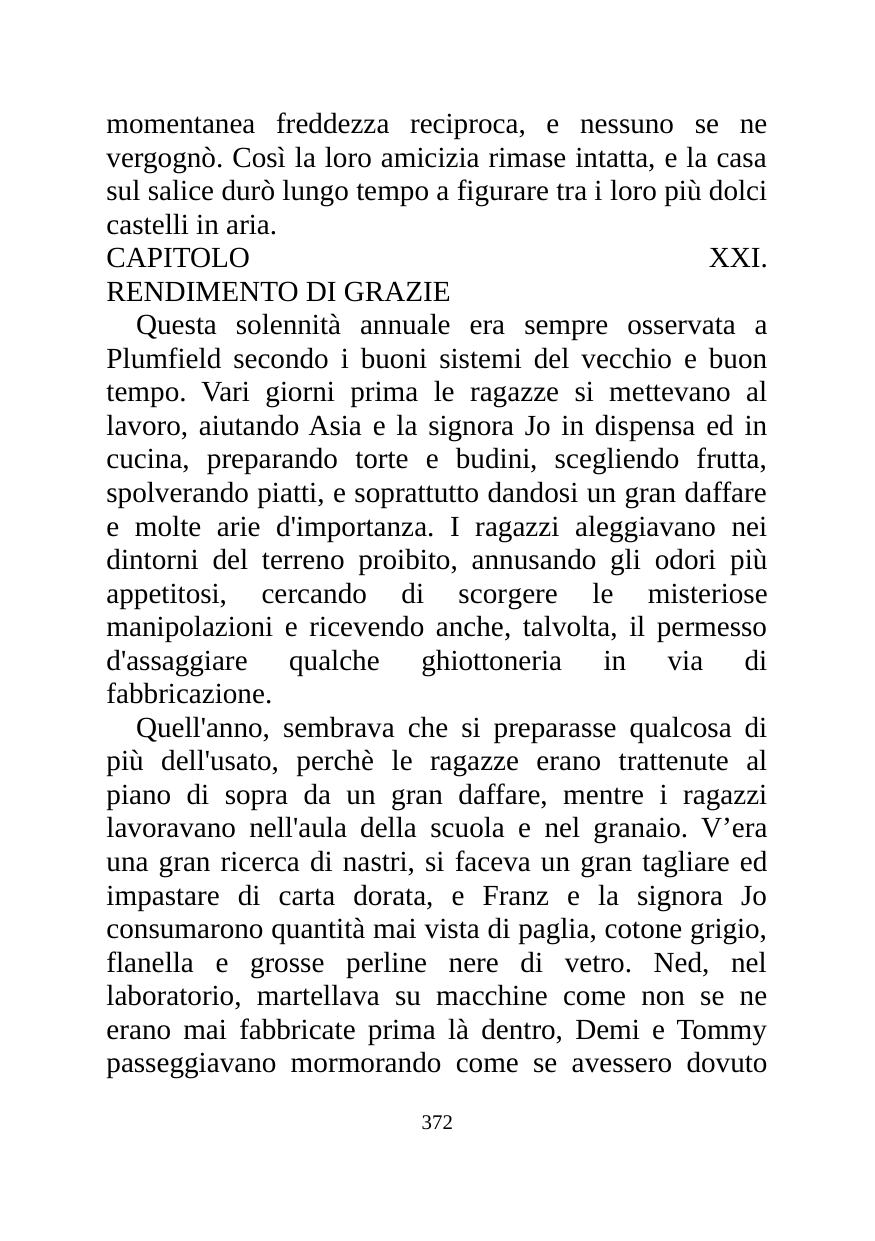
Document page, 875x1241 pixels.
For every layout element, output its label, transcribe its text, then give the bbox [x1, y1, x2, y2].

text Quell'anno, sembrava che si preparasse qualcosa di più dell'usato, perchè le ragazze erano trattenute al piano di sopra da un gran daffare, mentre i ragazzi lavoravano nell'aula della scuola e nel granaio. V’era una gran ricerca di nastri, si faceva un gran tagliare ed impastare di carta dorata, e Franz e la signora Jo consumarono quantità mai vista di paglia, cotone grigio, flanella e grosse perline nere di vetro. Ned, nel laboratorio, martellava su macchine come non se ne erano mai fabbricate prima là dentro, Demi e Tommy passeggiavano mormorando come se avessero dovuto [106, 710, 768, 1079]
subtitle CAPITOLO XXI. RENDIMENTO DI GRAZIE [106, 240, 768, 307]
text Questa solennità annuale era sempre osservata a Plumfield secondo i buoni sistemi del vecchio e buon tempo. Vari giorni prima le ragazze si mettevano al lavoro, aiutando Asia e la signora Jo in dispensa ed in cucina, preparando torte e budini, scegliendo frutta, spolverando piatti, e soprattutto dandosi un gran daffare e molte arie d'importanza. I ragazzi aleggiavano nei dintorni del terreno proibito, annusando gli odori più appetitosi, cercando di scorgere le misteriose manipolazioni e ricevendo anche, talvolta, il permesso d'assaggiare qualche ghiottoneria in via di fabbricazione. [106, 307, 768, 710]
text momentanea freddezza reciproca, e nessuno se ne vergognò. Così la loro amicizia rimase intatta, e la casa sul salice durò lungo tempo a figurare tra i loro più dolci castelli in aria. [106, 106, 768, 240]
